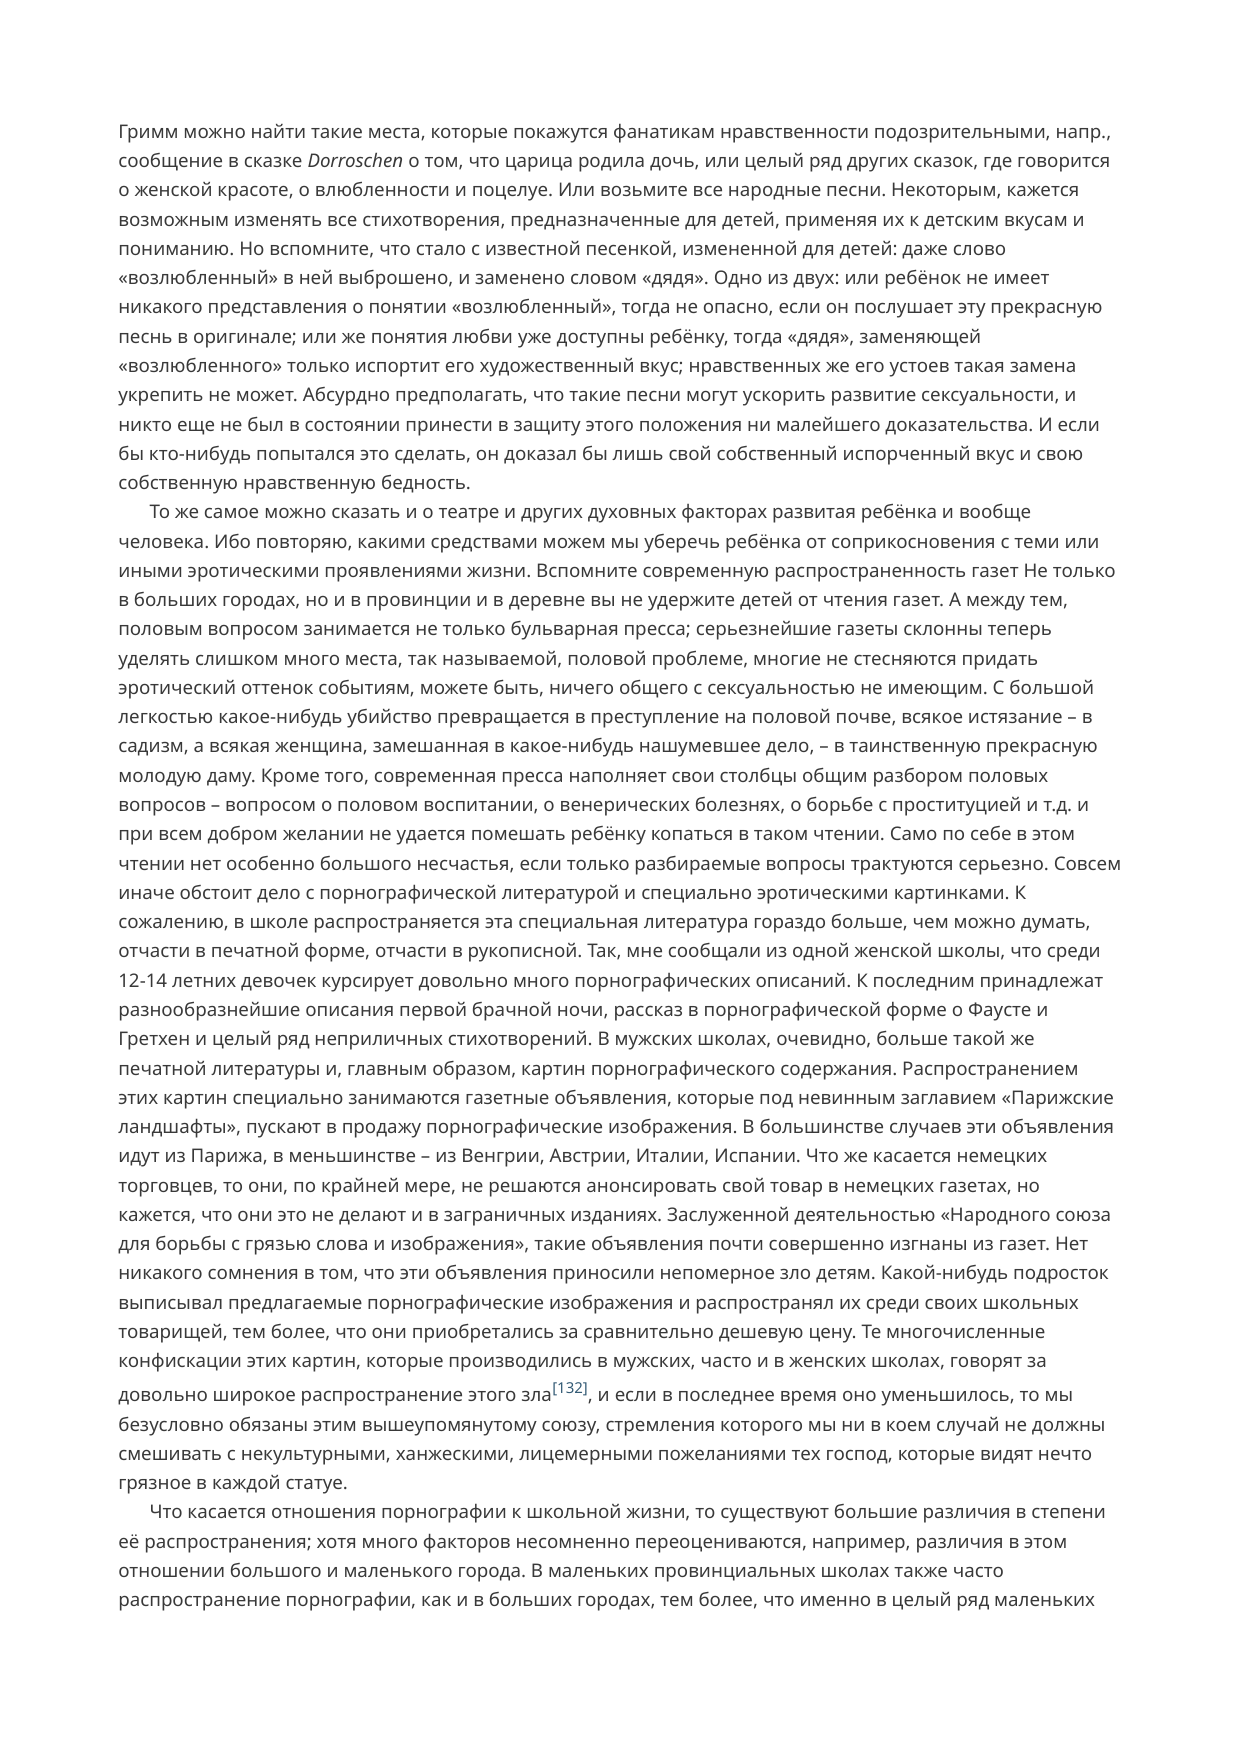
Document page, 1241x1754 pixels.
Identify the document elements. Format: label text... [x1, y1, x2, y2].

text То же самое можно сказать и о театре и других духовных факторах развитая ребёнка и вообще человека. Ибо повторяю, какими средствами можем мы уберечь ребёнка от соприкосновения с теми или иными эротическими проявлениями жизни. Вспомните современную распространенность газет Не только в больших городах, но и в провинции и в деревне вы не удержите детей от чтения газет. А между тем, половым вопросом занимается не только бульварная пресса; серьезнейшие газеты склонны теперь уделять слишком много места, так называемой, половой проблеме, многие не стесняются придать эротический оттенок событиям, можете быть, ничего общего с сексуальностью не имеющим. С большой легкостью какое-нибудь убийство превращается в преступление на половой почве, всякое истязание – в садизм, а всякая женщина, замешанная в какое-нибудь нашумевшее дело, – в таинственную прекрасную молодую даму. Кроме того, современная пресса наполняет свои столбцы общим разбором половых вопросов – вопросом о половом воспитании, о венерических болезнях, о борьбе с проституцией и т.д. и при всем добром желании не удается помешать ребёнку копаться в таком чтении. Само по себе в этом чтении нет особенно большого несчастья, если только разбираемые вопросы трактуются серьезно. Совсем иначе обстоит дело с порнографической литературой и специально эротическими картинками. К сожалению, в школе распространяется эта специальная литература гораздо больше, чем можно думать, отчасти в печатной форме, отчасти в рукописной. Так, мне сообщали из одной женской школы, что среди 12-14 летних девочек курсирует довольно много порнографических описаний. К последним принадлежат разнообразнейшие описания первой брачной ночи, рассказ в порнографической форме о Фаусте и Гретхен и целый ряд неприличных стихотворений. В мужских школах, очевидно, больше такой же печатной литературы и, главным образом, картин порнографического содержания. Распространением этих картин специально занимаются газетные объявления, которые под невинным заглавием «Парижские ландшафты», пускают в продажу порнографические изображения. В большинстве случаев эти объявления идут из Парижа, в меньшинстве – из Венгрии, Австрии, Италии, Испании. Что же касается немецких торговцев, то они, по крайней мере, не решаются анонсировать свой товар в немецких газетах, но кажется, что они это не делают и в заграничных изданиях. Заслуженной деятельностью «Народного союза для борьбы с грязью слова и изображения», такие объявления почти совершенно изгнаны из газет. Нет никакого сомнения в том, что эти объявления приносили непомерное зло детям. Какой-нибудь подросток выписывал предлагаемые порнографические изображения и распространял их среди своих школьных товарищей, тем более, что они приобретались за сравнительно дешевую цену. Те многочисленные конфискации этих картин, которые производились в мужских, часто и в женских школах, говорят за довольно широкое распространение этого зла[132], и если в последнее время оно уменьшилось, то мы безусловно обязаны этим вышеупомянутому союзу, стремления которого мы ни в коем случай не должны смешивать с некультурными, ханжескими, лицемерными пожеланиями тех господ, которые видят нечто грязное в каждой статуе. [118, 499, 1122, 1495]
text Гримм можно найти такие места, которые покажутся фанатикам нравственности подозрительными, напр., сообщение в сказке Dorroschen о том, что царица родила дочь, или целый ряд других сказок, где говорится о женской красоте, о влюбленности и поцелуе. Или возьмите все народные песни. Некоторым, кажется возможным изменять все стихотворения, предназначенные для детей, применяя их к детским вкусам и пониманию. Но вспомните, что стало с известной песенкой, измененной для детей: даже слово «возлюбленный» в ней выброшено, и заменено словом «дядя». Одно из двух: или ребёнок не имеет никакого представления о понятии «возлюбленный», тогда не опасно, если он послушает эту прекрасную песнь в оригинале; или же понятия любви уже доступны ребёнку, тогда «дядя», заменяющей «возлюбленного» только испортит его художественный вкус; нравственных же его устоев такая замена укрепить не может. Абсурдно предполагать, что такие песни могут ускорить развитие сексуальности, и никто еще не был в состоянии принести в защиту этого положения ни малейшего доказательства. И если бы кто-нибудь попытался это сделать, он доказал бы лишь свой собственный испорченный вкус и свою собственную нравственную бедность. [118, 118, 1122, 495]
text Что касается отношения порнографии к школьной жизни, то существуют большие различия в степени её распространения; хотя много факторов несомненно переоцениваются, например, различия в этом отношении большого и маленького города. В маленьких провинциальных школах также часто распространение порнографии, как и в больших городах, тем более, что именно в целый ряд маленьких [118, 1499, 1122, 1612]
